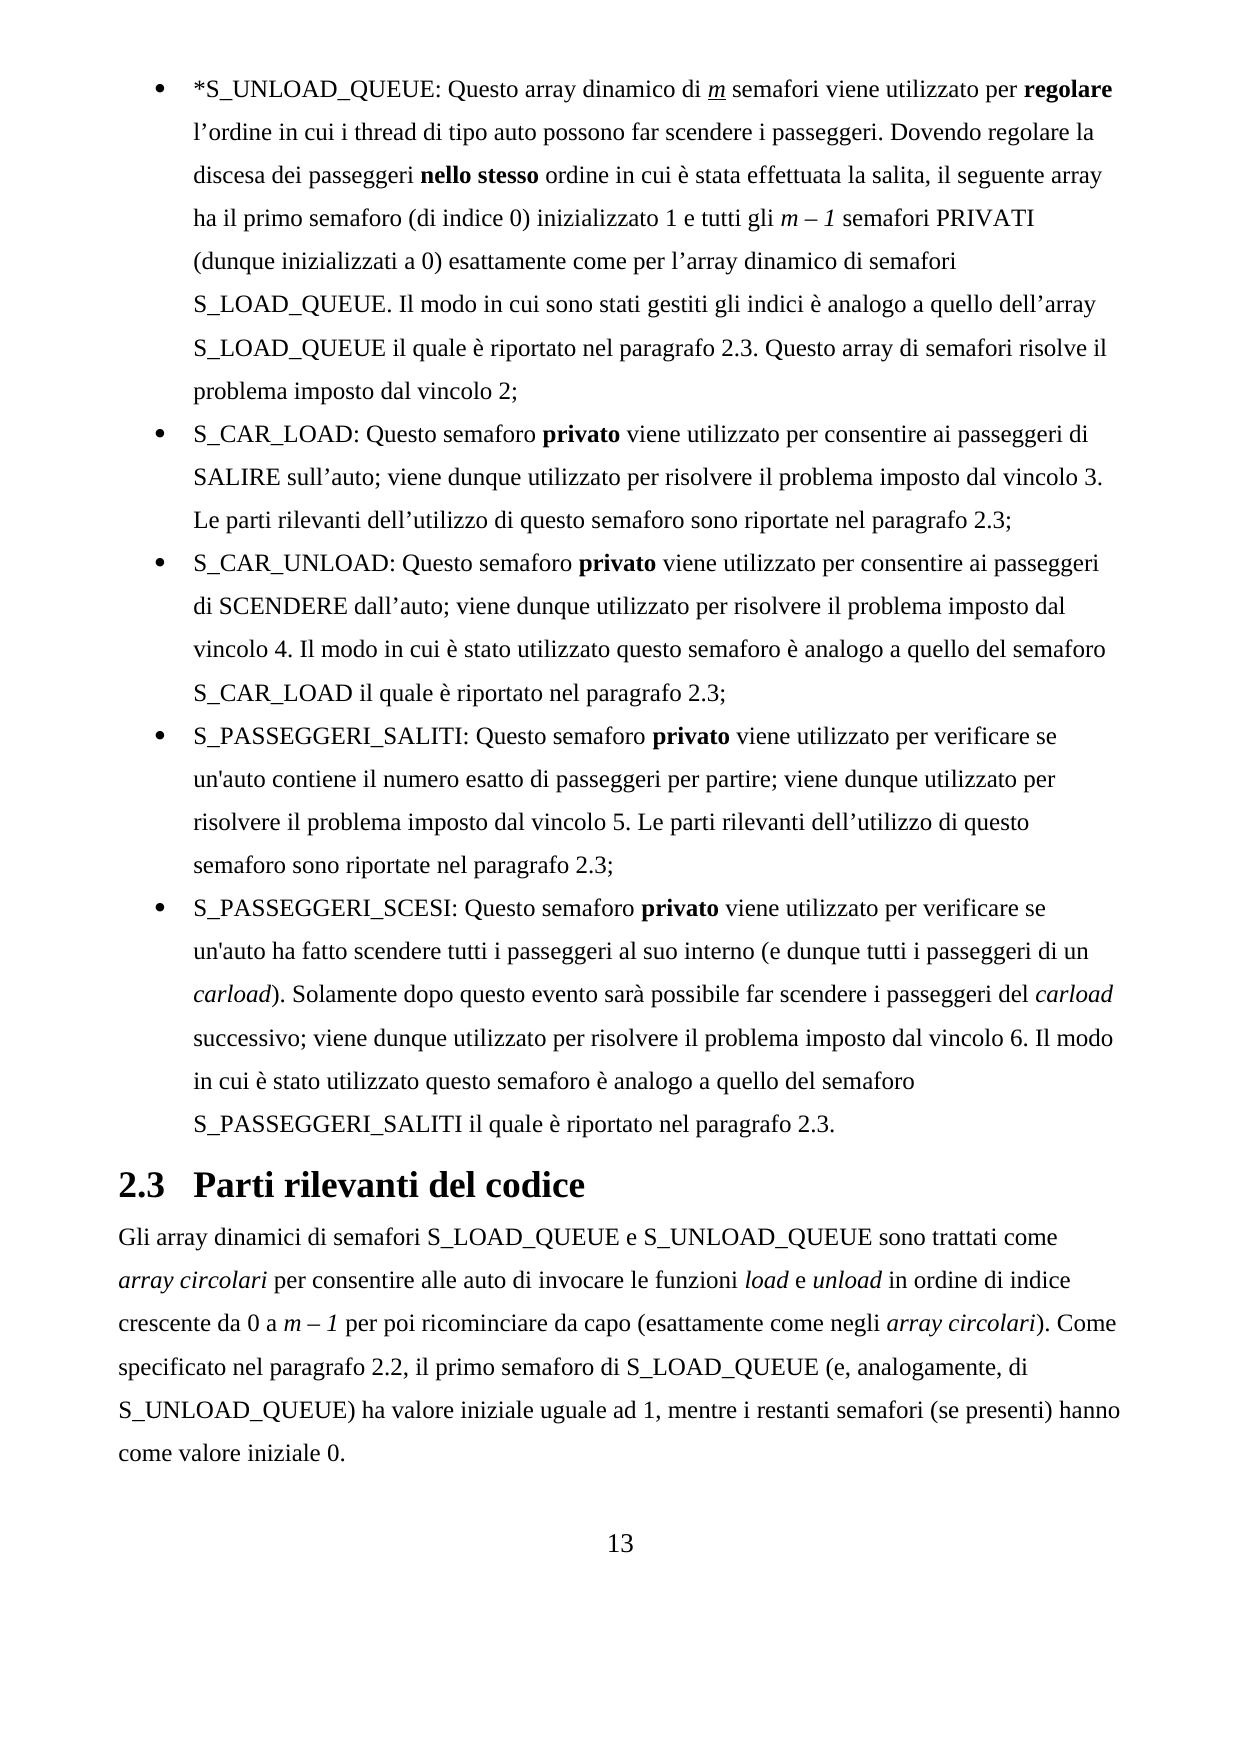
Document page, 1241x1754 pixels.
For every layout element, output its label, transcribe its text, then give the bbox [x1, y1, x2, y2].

list S_PASSEGGERI_SALITI: Questo semaforo privato viene utilizzato per verificare se un'auto contiene il numero esatto di passeggeri per partire; viene dunque utilizzato per risolvere il problema imposto dal vincolo 5. Le parti rilevanti dell’utilizzo di questo semaforo sono riportate nel paragrafo 2.3; [156, 721, 1122, 879]
list S_CAR_LOAD: Questo semaforo privato viene utilizzato per consentire ai passeggeri di SALIRE sull’auto; viene dunque utilizzato per risolvere il problema imposto dal vincolo 3. Le parti rilevanti dell’utilizzo di questo semaforo sono riportate nel paragrafo 2.3; [156, 419, 1122, 534]
list S_PASSEGGERI_SCESI: Questo semaforo privato viene utilizzato per verificare se un'auto ha fatto scendere tutti i passeggeri al suo interno (e dunque tutti i passeggeri di un carload). Solamente dopo questo evento sarà possibile far scendere i passeggeri del carload successivo; viene dunque utilizzato per risolvere il problema imposto dal vincolo 6. Il modo in cui è stato utilizzato questo semaforo è analogo a quello del semaforo S_PASSEGGERI_SALITI il quale è riportato nel paragrafo 2.3. [156, 893, 1122, 1138]
text Gli array dinamici di semafori S_LOAD_QUEUE e S_UNLOAD_QUEUE sono trattati come array circolari per consentire alle auto di invocare le funzioni load e unload in ordine di indice crescente da 0 a m – 1 per poi ricominciare da capo (esattamente come negli array circolari). Come specificato nel paragrafo 2.2, il primo semaforo di S_LOAD_QUEUE (e, analogamente, di S_UNLOAD_QUEUE) ha valore iniziale uguale ad 1, mentre i restanti semafori (se presenti) hanno come valore iniziale 0. [118, 1222, 1122, 1467]
list Parti rilevanti del codice [118, 1162, 1122, 1206]
list S_CAR_UNLOAD: Questo semaforo privato viene utilizzato per consentire ai passeggeri di SCENDERE dall’auto; viene dunque utilizzato per risolvere il problema imposto dal vincolo 4. Il modo in cui è stato utilizzato questo semaforo è analogo a quello del semaforo S_CAR_LOAD il quale è riportato nel paragrafo 2.3; [156, 548, 1122, 706]
list *S_UNLOAD_QUEUE: Questo array dinamico di m semafori viene utilizzato per regolare l’ordine in cui i thread di tipo auto possono far scendere i passeggeri. Dovendo regolare la discesa dei passeggeri nello stesso ordine in cui è stata effettuata la salita, il seguente array ha il primo semaforo (di indice 0) inizializzato 1 e tutti gli m – 1 semafori PRIVATI (dunque inizializzati a 0) esattamente come per l’array dinamico di semafori S_LOAD_QUEUE. Il modo in cui sono stati gestiti gli indici è analogo a quello dell’array S_LOAD_QUEUE il quale è riportato nel paragrafo 2.3. Questo array di semafori risolve il problema imposto dal vincolo 2; [156, 74, 1122, 404]
